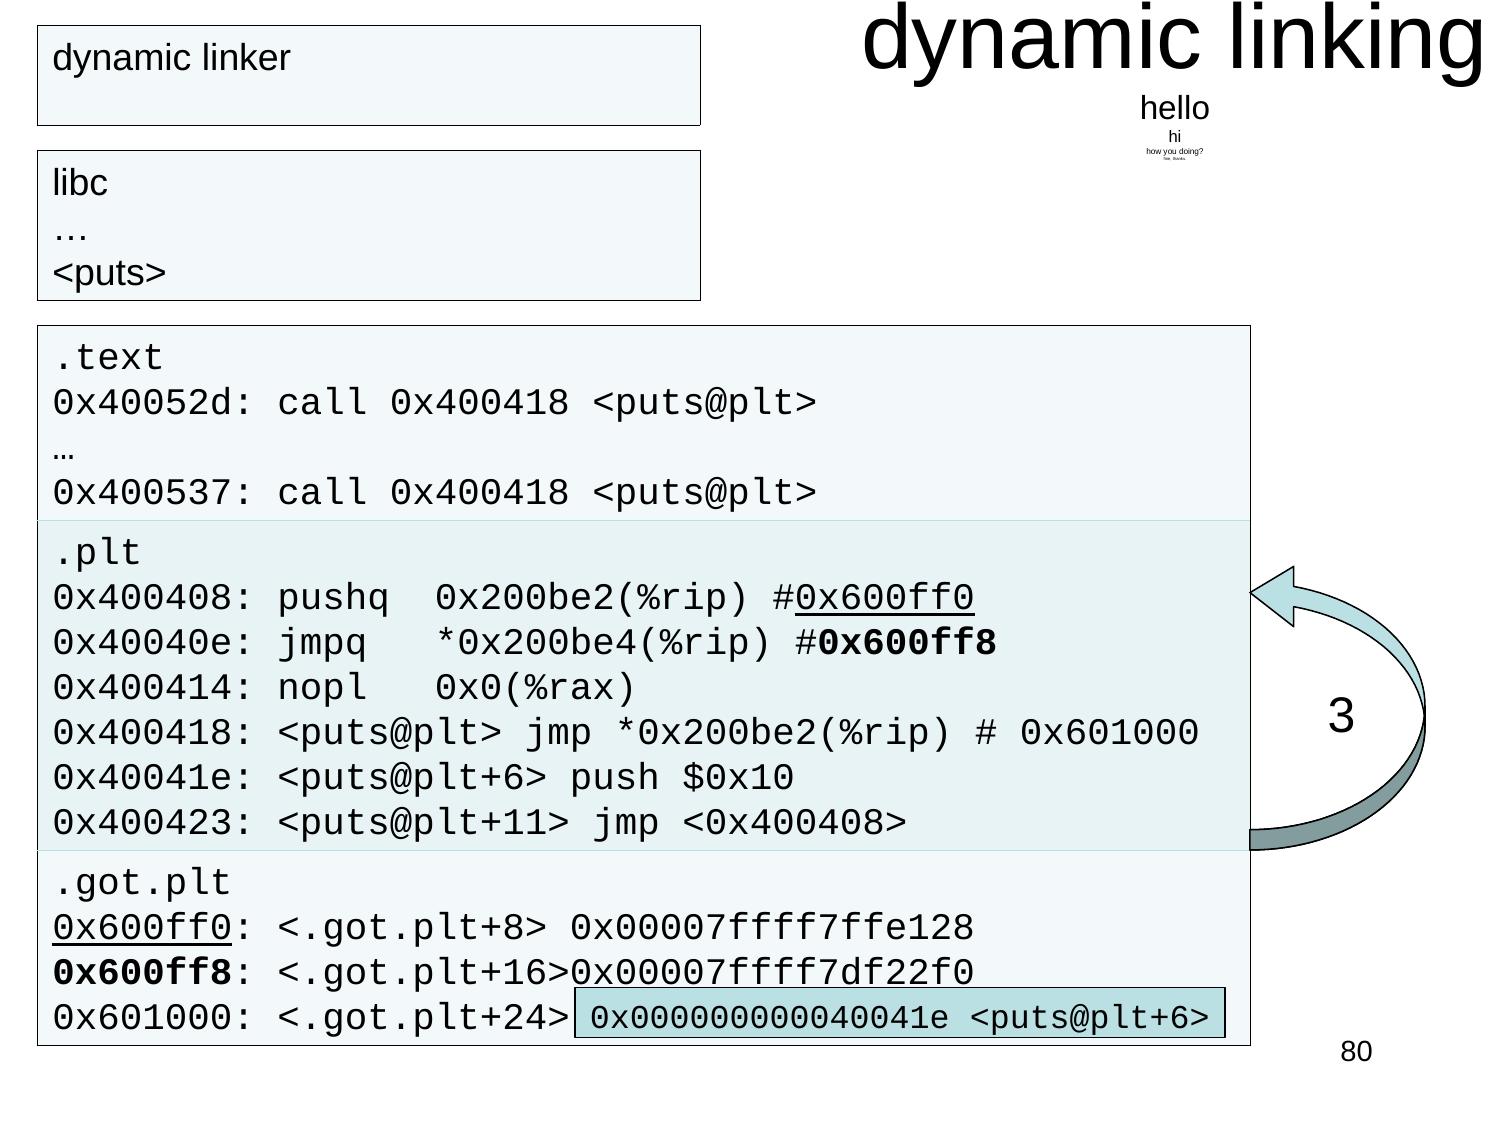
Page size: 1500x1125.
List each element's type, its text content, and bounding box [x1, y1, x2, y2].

title dynamic linking hello hi how you doing? fine, thanks. [425, 0, 1500, 169]
text_box 0x000000000040041e <puts@plt+6> [575, 987, 1225, 1038]
text_box [1249, 566, 1426, 850]
table_header dynamic linker [38, 26, 700, 125]
table_header libc … <puts> [38, 151, 700, 300]
table_cell .got.plt 0x600ff0: <.got.plt+8> 0x00007ffff7ffe128 0x600ff8: <.got.plt+16>0x00007ffff7df22f0 0x601000: <.got.plt+24>: [38, 851, 1250, 1045]
text_box 3 [1312, 674, 1371, 751]
text_box [1074, 1025, 1388, 1101]
table_cell .plt 0x400408: pushq 0x200be2(%rip) #0x600ff0 0x40040e: jmpq *0x200be4(%rip) #0x600ff8 0x400414: nopl 0x0(%rax) 0x400418: <puts@plt> jmp *0x200be2(%rip) # 0x601000 0x40041e: <puts@plt+6> push $0x10 0x400423: <puts@plt+11> jmp <0x400408> [38, 521, 1250, 850]
table_header .text 0x40052d: call 0x400418 <puts@plt> … 0x400537: call 0x400418 <puts@plt> [38, 326, 1250, 520]
